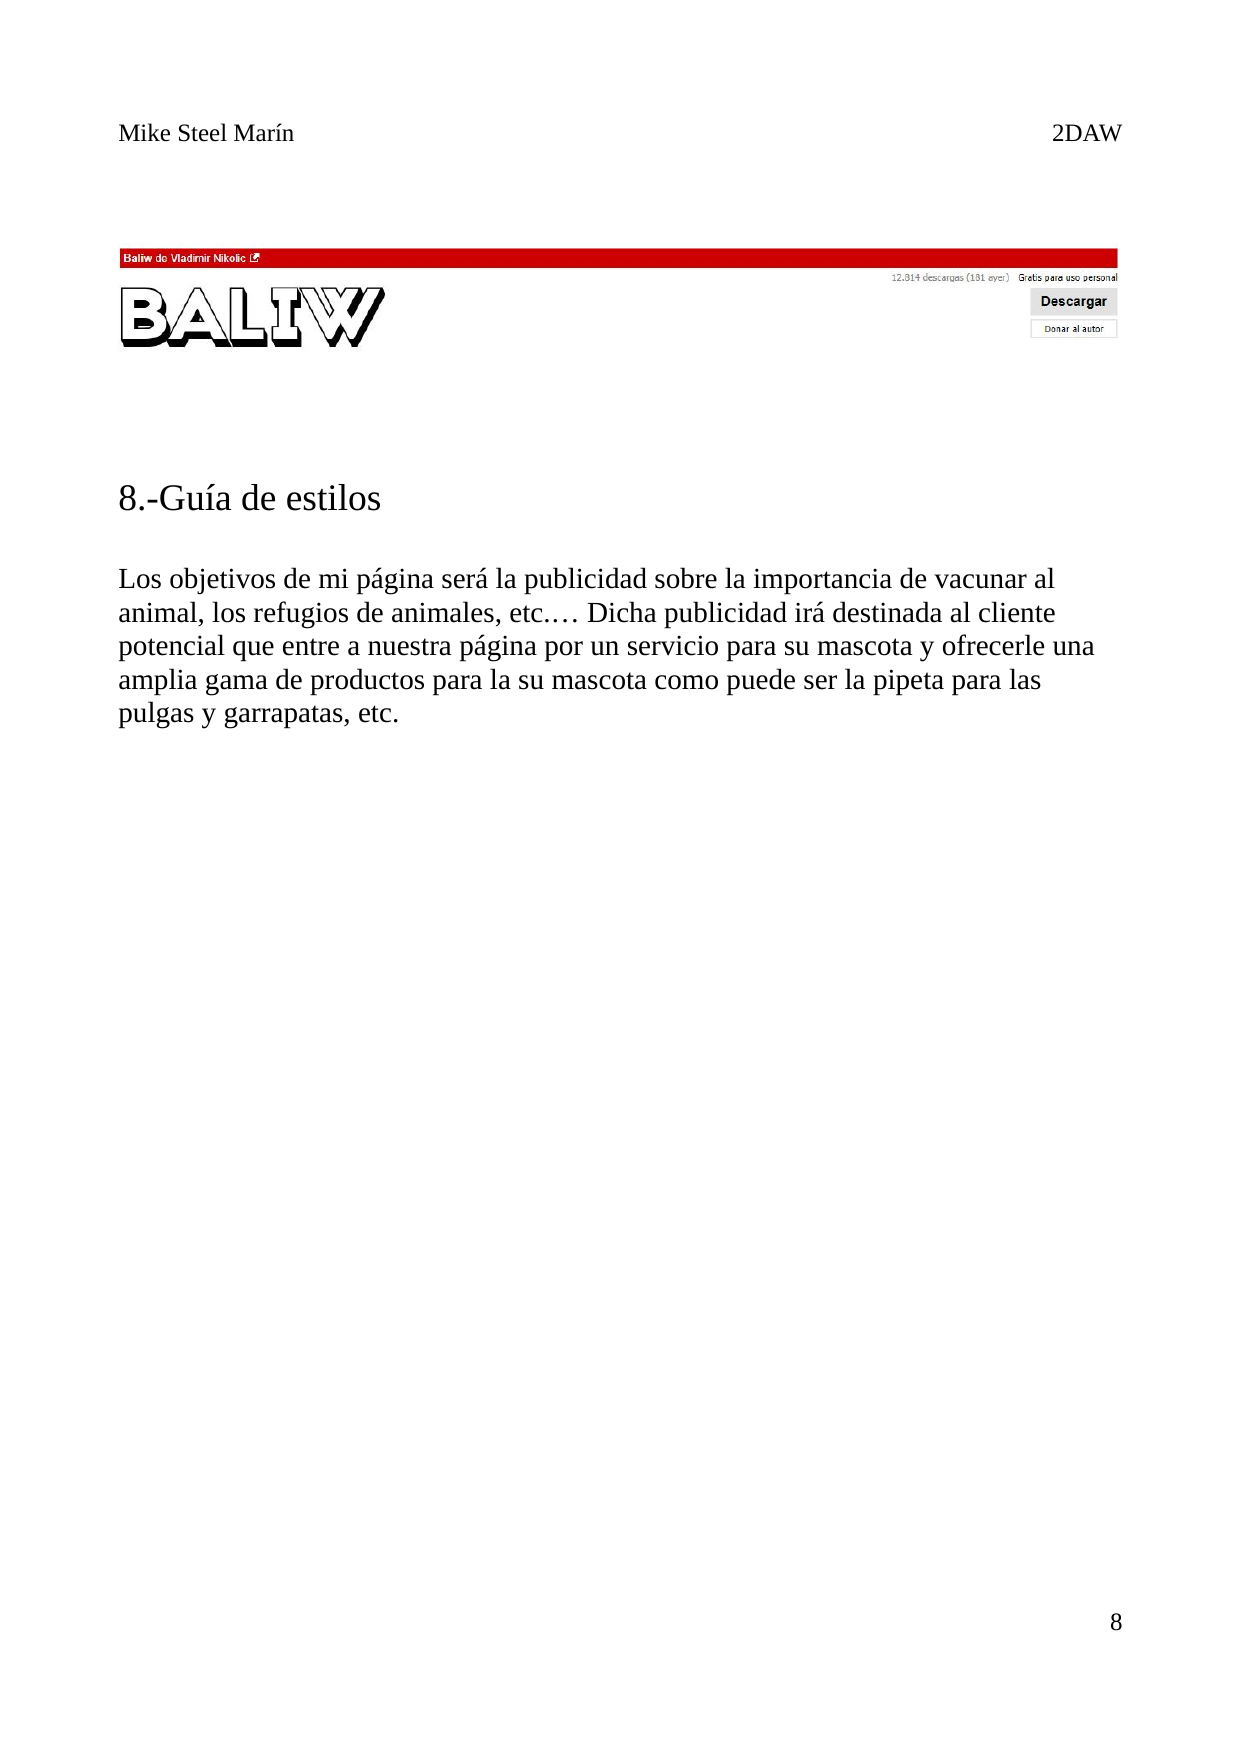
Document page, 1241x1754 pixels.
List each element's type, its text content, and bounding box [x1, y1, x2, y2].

text Los objetivos de mi página será la publicidad sobre la importancia de vacunar al animal, los refugios de animales, etc.… Dicha publicidad irá destinada al cliente potencial que entre a nuestra página por un servicio para su mascota y ofrecerle una amplia gama de productos para la su mascota como puede ser la pipeta para las pulgas y garrapatas, etc. [118, 561, 1122, 729]
picture [118, 243, 1123, 365]
text 8.-Guía de estilos [118, 475, 1122, 518]
